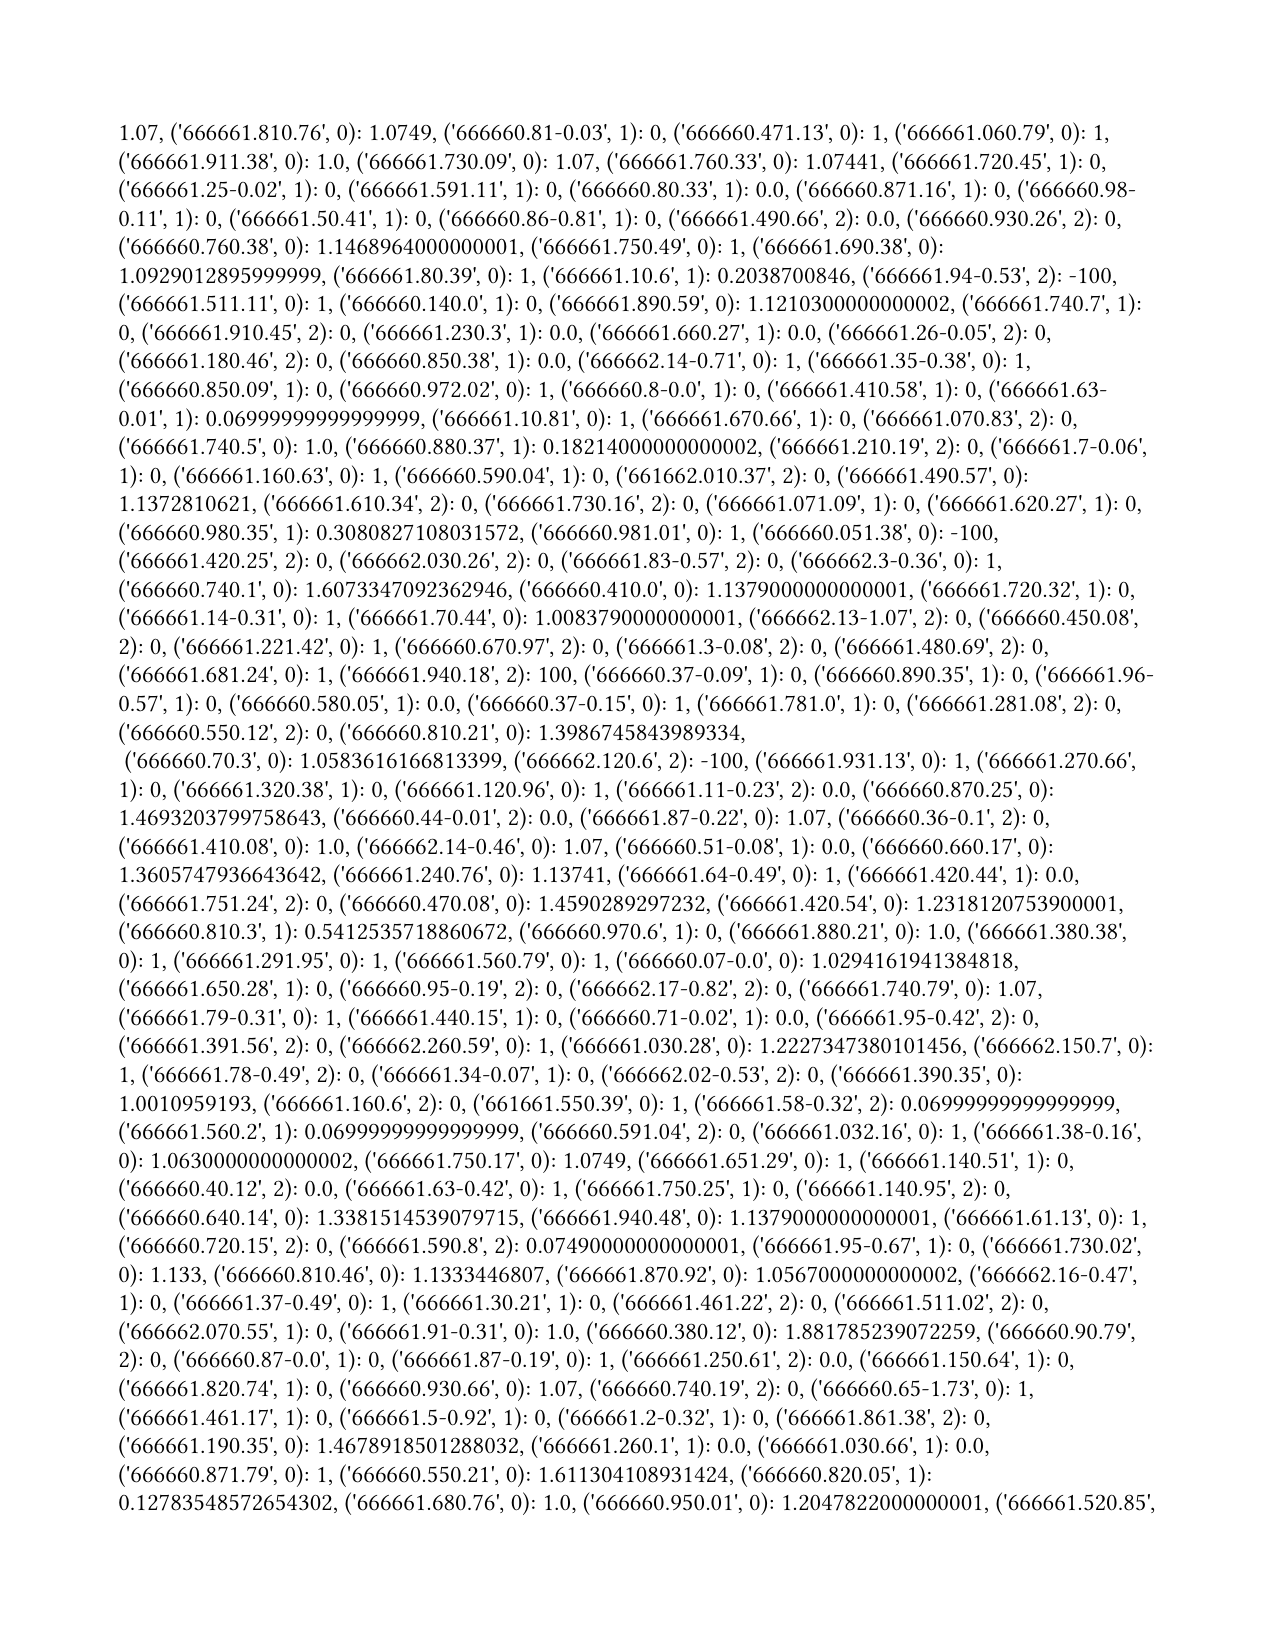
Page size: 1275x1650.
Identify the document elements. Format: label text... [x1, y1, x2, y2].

text 1.07, ('666661.810.76', 0): 1.0749, ('666660.81-0.03', 1): 0, ('666660.471.13', 0): 1, ('666661.060.79', 0): 1, ('666661.911.38', 0): 1.0, ('666661.730.09', 0): 1.07, ('666661.760.33', 0): 1.07441, ('666661.720.45', 1): 0, ('666661.25-0.02', 1): 0, ('666661.591.11', 1): 0, ('666660.80.33', 1): 0.0, ('666660.871.16', 1): 0, ('666660.98-0.11', 1): 0, ('666661.50.41', 1): 0, ('666660.86-0.81', 1): 0, ('666661.490.66', 2): 0.0, ('666660.930.26', 2): 0, ('666660.760.38', 0): 1.1468964000000001, ('666661.750.49', 0): 1, ('666661.690.38', 0): 1.0929012895999999, ('666661.80.39', 0): 1, ('666661.10.6', 1): 0.2038700846, ('666661.94-0.53', 2): -100, ('666661.511.11', 0): 1, ('666660.140.0', 1): 0, ('666661.890.59', 0): 1.1210300000000002, ('666661.740.7', 1): 0, ('666661.910.45', 2): 0, ('666661.230.3', 1): 0.0, ('666661.660.27', 1): 0.0, ('666661.26-0.05', 2): 0, ('666661.180.46', 2): 0, ('666660.850.38', 1): 0.0, ('666662.14-0.71', 0): 1, ('666661.35-0.38', 0): 1, ('666660.850.09', 1): 0, ('666660.972.02', 0): 1, ('666660.8-0.0', 1): 0, ('666661.410.58', 1): 0, ('666661.63-0.01', 1): 0.06999999999999999, ('666661.10.81', 0): 1, ('666661.670.66', 1): 0, ('666661.070.83', 2): 0, ('666661.740.5', 0): 1.0, ('666660.880.37', 1): 0.18214000000000002, ('666661.210.19', 2): 0, ('666661.7-0.06', 1): 0, ('666661.160.63', 0): 1, ('666660.590.04', 1): 0, ('661662.010.37', 2): 0, ('666661.490.57', 0): 1.1372810621, ('666661.610.34', 2): 0, ('666661.730.16', 2): 0, ('666661.071.09', 1): 0, ('666661.620.27', 1): 0, ('666660.980.35', 1): 0.3080827108031572, ('666660.981.01', 0): 1, ('666660.051.38', 0): -100, ('666661.420.25', 2): 0, ('666662.030.26', 2): 0, ('666661.83-0.57', 2): 0, ('666662.3-0.36', 0): 1, ('666660.740.1', 0): 1.6073347092362946, ('666660.410.0', 0): 1.1379000000000001, ('666661.720.32', 1): 0, ('666661.14-0.31', 0): 1, ('666661.70.44', 0): 1.0083790000000001, ('666662.13-1.07', 2): 0, ('666660.450.08', 2): 0, ('666661.221.42', 0): 1, ('666660.670.97', 2): 0, ('666661.3-0.08', 2): 0, ('666661.480.69', 2): 0, ('666661.681.24', 0): 1, ('666661.940.18', 2): 100, ('666660.37-0.09', 1): 0, ('666660.890.35', 1): 0, ('666661.96-0.57', 1): 0, ('666660.580.05', 1): 0.0, ('666660.37-0.15', 0): 1, ('666661.781.0', 1): 0, ('666661.281.08', 2): 0, ('666660.550.12', 2): 0, ('666660.810.21', 0): 1.3986745843989334, [118, 118, 1157, 746]
text ('666660.70.3', 0): 1.0583616166813399, ('666662.120.6', 2): -100, ('666661.931.13', 0): 1, ('666661.270.66', 1): 0, ('666661.320.38', 1): 0, ('666661.120.96', 0): 1, ('666661.11-0.23', 2): 0.0, ('666660.870.25', 0): 1.4693203799758643, ('666660.44-0.01', 2): 0.0, ('666661.87-0.22', 0): 1.07, ('666660.36-0.1', 2): 0, ('666661.410.08', 0): 1.0, ('666662.14-0.46', 0): 1.07, ('666660.51-0.08', 1): 0.0, ('666660.660.17', 0): 1.3605747936643642, ('666661.240.76', 0): 1.13741, ('666661.64-0.49', 0): 1, ('666661.420.44', 1): 0.0, ('666661.751.24', 2): 0, ('666660.470.08', 0): 1.4590289297232, ('666661.420.54', 0): 1.2318120753900001, ('666660.810.3', 1): 0.5412535718860672, ('666660.970.6', 1): 0, ('666661.880.21', 0): 1.0, ('666661.380.38', 0): 1, ('666661.291.95', 0): 1, ('666661.560.79', 0): 1, ('666660.07-0.0', 0): 1.0294161941384818, ('666661.650.28', 1): 0, ('666660.95-0.19', 2): 0, ('666662.17-0.82', 2): 0, ('666661.740.79', 0): 1.07, ('666661.79-0.31', 0): 1, ('666661.440.15', 1): 0, ('666660.71-0.02', 1): 0.0, ('666661.95-0.42', 2): 0, ('666661.391.56', 2): 0, ('666662.260.59', 0): 1, ('666661.030.28', 0): 1.2227347380101456, ('666662.150.7', 0): 1, ('666661.78-0.49', 2): 0, ('666661.34-0.07', 1): 0, ('666662.02-0.53', 2): 0, ('666661.390.35', 0): 1.0010959193, ('666661.160.6', 2): 0, ('661661.550.39', 0): 1, ('666661.58-0.32', 2): 0.06999999999999999, ('666661.560.2', 1): 0.06999999999999999, ('666660.591.04', 2): 0, ('666661.032.16', 0): 1, ('666661.38-0.16', 0): 1.0630000000000002, ('666661.750.17', 0): 1.0749, ('666661.651.29', 0): 1, ('666661.140.51', 1): 0, ('666660.40.12', 2): 0.0, ('666661.63-0.42', 0): 1, ('666661.750.25', 1): 0, ('666661.140.95', 2): 0, ('666660.640.14', 0): 1.3381514539079715, ('666661.940.48', 0): 1.1379000000000001, ('666661.61.13', 0): 1, ('666660.720.15', 2): 0, ('666661.590.8', 2): 0.07490000000000001, ('666661.95-0.67', 1): 0, ('666661.730.02', 0): 1.133, ('666660.810.46', 0): 1.1333446807, ('666661.870.92', 0): 1.0567000000000002, ('666662.16-0.47', 1): 0, ('666661.37-0.49', 0): 1, ('666661.30.21', 1): 0, ('666661.461.22', 2): 0, ('666661.511.02', 2): 0, ('666662.070.55', 1): 0, ('666661.91-0.31', 0): 1.0, ('666660.380.12', 0): 1.881785239072259, ('666660.90.79', 2): 0, ('666660.87-0.0', 1): 0, ('666661.87-0.19', 0): 1, ('666661.250.61', 2): 0.0, ('666661.150.64', 1): 0, ('666661.820.74', 1): 0, ('666660.930.66', 0): 1.07, ('666660.740.19', 2): 0, ('666660.65-1.73', 0): 1, ('666661.461.17', 1): 0, ('666661.5-0.92', 1): 0, ('666661.2-0.32', 1): 0, ('666661.861.38', 2): 0, ('666661.190.35', 0): 1.4678918501288032, ('666661.260.1', 1): 0.0, ('666661.030.66', 1): 0.0, ('666660.871.79', 0): 1, ('666660.550.21', 0): 1.611304108931424, ('666660.820.05', 1): 0.12783548572654302, ('666661.680.76', 0): 1.0, ('666660.950.01', 0): 1.2047822000000001, ('666661.520.85', [118, 746, 1157, 1517]
